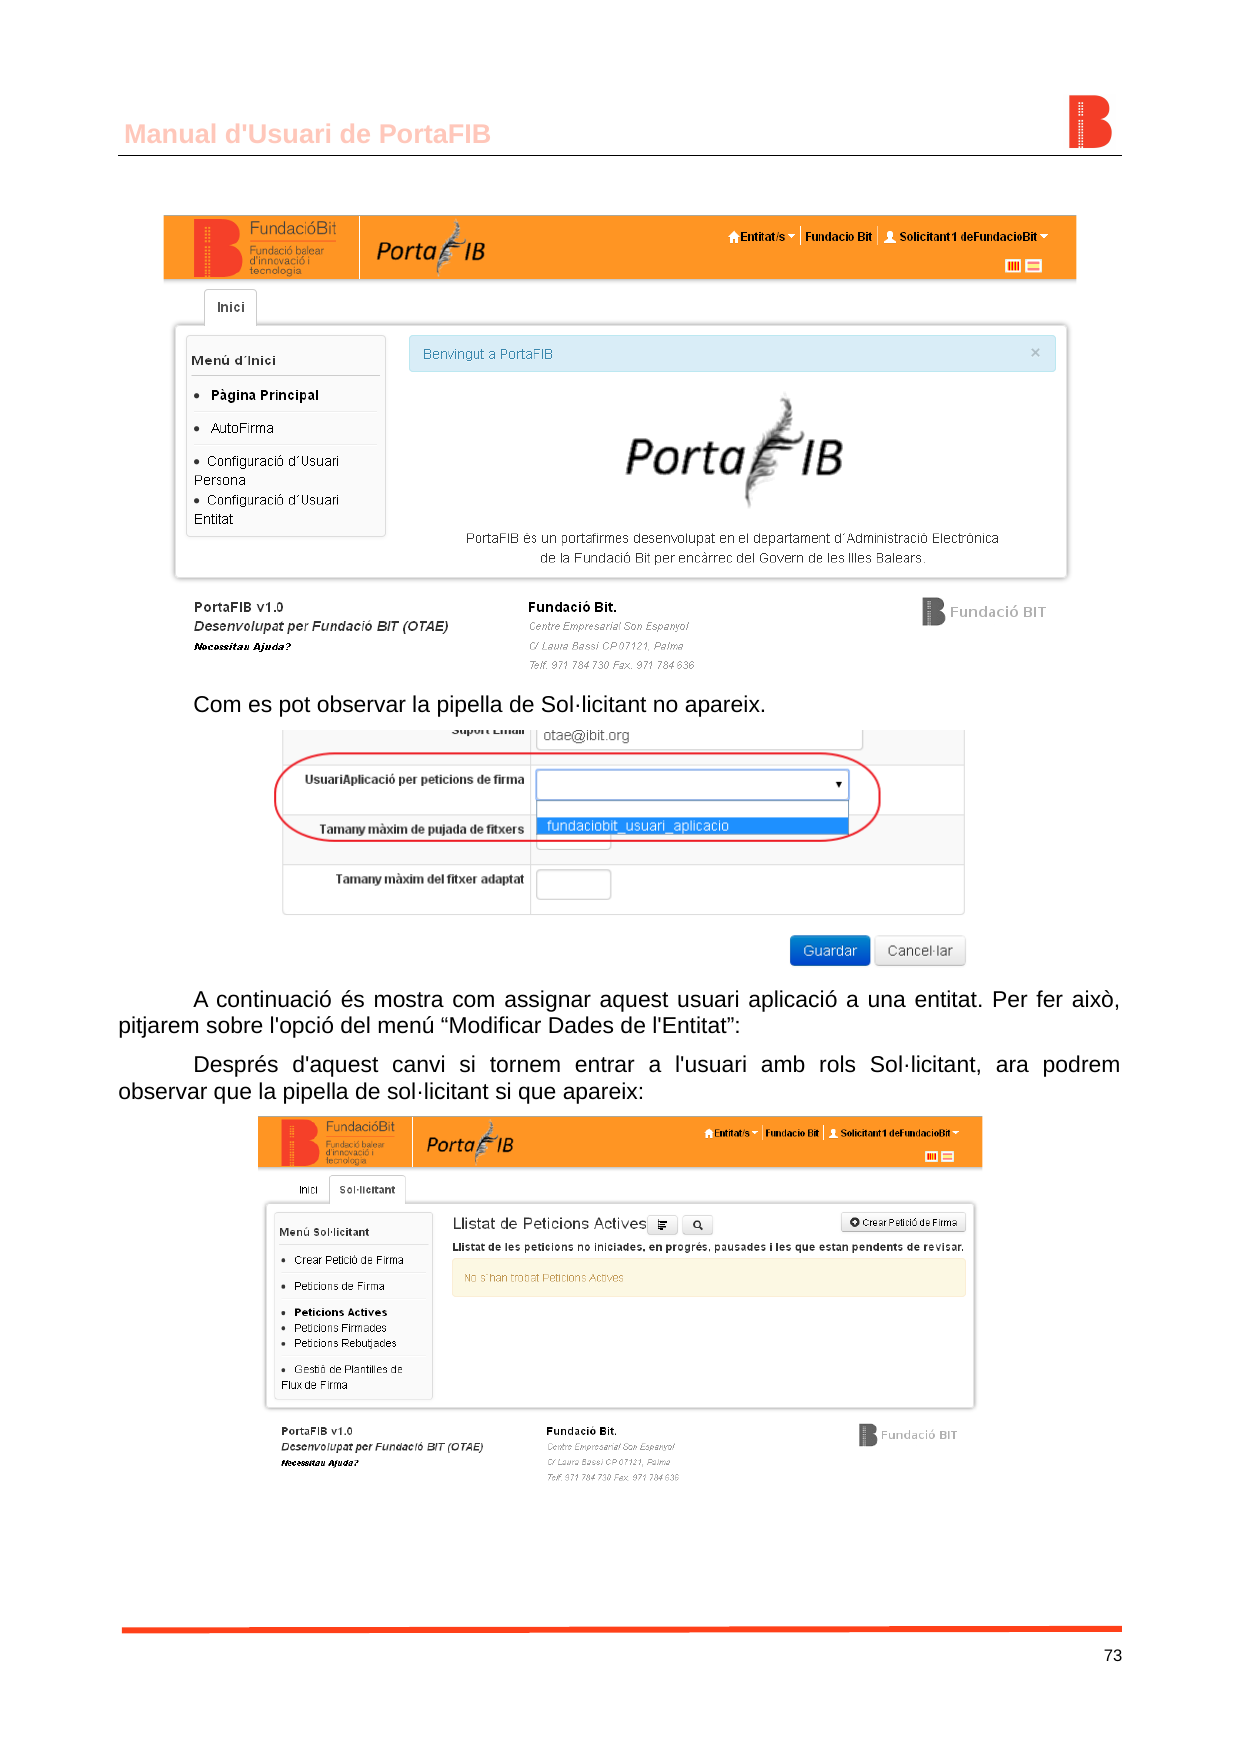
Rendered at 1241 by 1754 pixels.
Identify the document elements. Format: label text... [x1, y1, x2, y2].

picture [258, 1116, 983, 1511]
picture [163, 215, 1077, 679]
text Després d'aquest canvi si tornem entrar a l'usuari amb rols Sol·licitant, ara podrem observar que la pipella de sol·licitant si que apareix: [118, 1051, 1122, 1104]
picture [265, 730, 975, 974]
text A continuació és mostra com assignar aquest usuari aplicació a una entitat. Per fer això, pitjarem sobre l'opció del menú “Modificar Dades de l'Entitat”: [118, 986, 1122, 1039]
text Com es pot observar la pipella de Sol·licitant no apareix. [118, 691, 1122, 718]
picture [1063, 94, 1117, 150]
